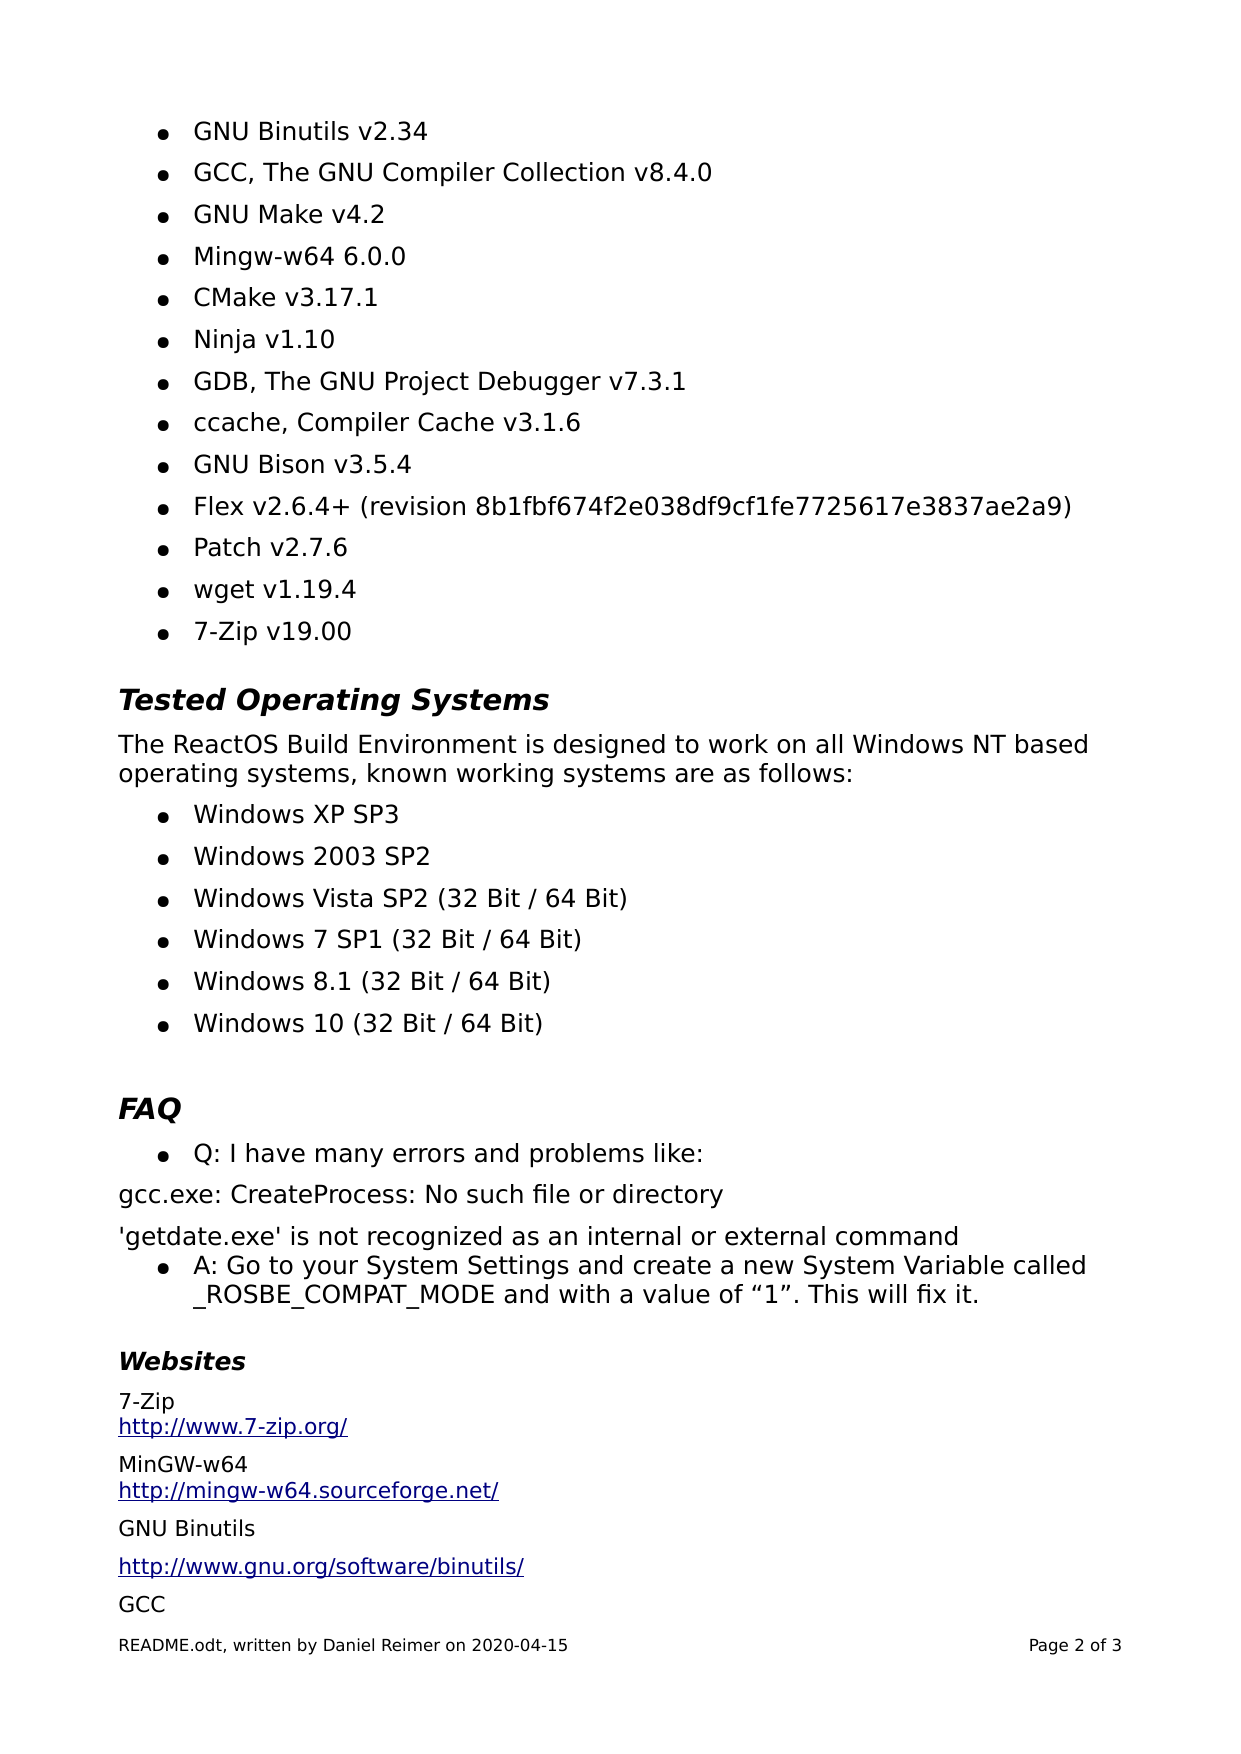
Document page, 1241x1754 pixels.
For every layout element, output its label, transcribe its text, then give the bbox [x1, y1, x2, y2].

list wget v1.19.4 [156, 575, 1122, 604]
list ccache, Compiler Cache v3.1.6 [156, 408, 1122, 437]
list GNU Binutils v2.34 [156, 117, 1122, 146]
list Windows 7 SP1 (32 Bit / 64 Bit) [156, 926, 1122, 955]
text MinGW-w64 http://mingw-w64.sourceforge.net/ [118, 1452, 1122, 1503]
subtitle Websites [118, 1347, 1122, 1376]
text FAQ [118, 1092, 1122, 1126]
list 7-Zip v19.00 [156, 617, 1122, 646]
list GCC, The GNU Compiler Collection v8.4.0 [156, 158, 1122, 187]
list Q: I have many errors and problems like: [156, 1139, 1122, 1168]
list Windows Vista SP2 (32 Bit / 64 Bit) [156, 884, 1122, 913]
list GDB, The GNU Project Debugger v7.3.1 [156, 367, 1122, 396]
list A: Go to your System Settings and create a new System Variable called _ROSBE_COMPAT_MODE and with a value of “1”. This will fix it. [156, 1251, 1122, 1309]
text 'getdate.exe' is not recognized as an internal or external command [118, 1222, 1122, 1251]
list Windows 8.1 (32 Bit / 64 Bit) [156, 967, 1122, 996]
list Flex v2.6.4+ (revision 8b1fbf674f2e038df9cf1fe7725617e3837ae2a9) [156, 492, 1122, 521]
list Windows 10 (32 Bit / 64 Bit) [156, 1009, 1122, 1038]
list Mingw-w64 6.0.0 [156, 242, 1122, 271]
list Patch v2.7.6 [156, 533, 1122, 562]
list CMake v3.17.1 [156, 283, 1122, 312]
list Windows 2003 SP2 [156, 842, 1122, 871]
list GNU Bison v3.5.4 [156, 450, 1122, 479]
text 7-Zip http://www.7-zip.org/ [118, 1389, 1122, 1440]
text GCC [118, 1592, 1122, 1617]
text The ReactOS Build Environment is designed to work on all Windows NT based operating systems, known working systems are as follows: [118, 730, 1122, 788]
text http://www.gnu.org/software/binutils/ [118, 1554, 1122, 1579]
list Ninja v1.10 [156, 325, 1122, 354]
list Windows XP SP3 [156, 801, 1122, 830]
text gcc.exe: CreateProcess: No such file or directory [118, 1180, 1122, 1209]
list GNU Make v4.2 [156, 200, 1122, 229]
subtitle Tested Operating Systems [118, 683, 1122, 717]
text GNU Binutils [118, 1516, 1122, 1541]
